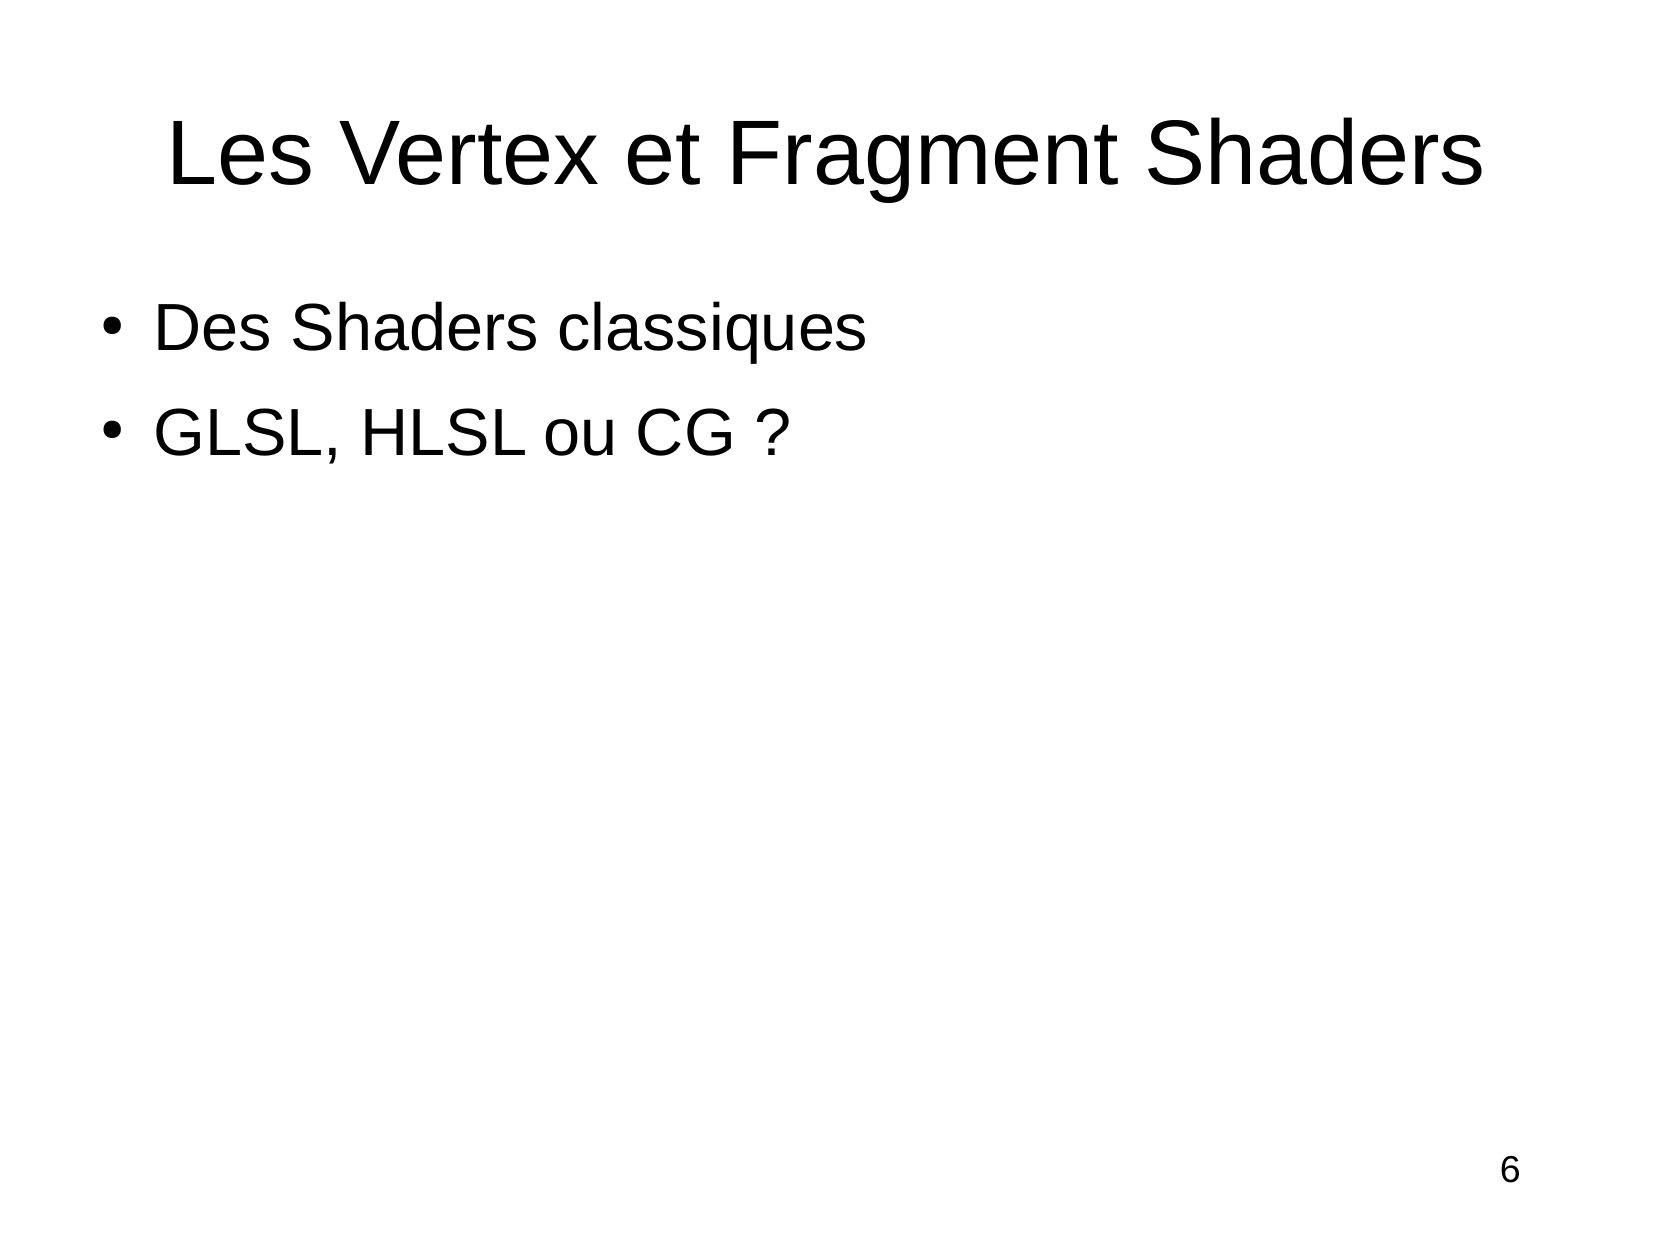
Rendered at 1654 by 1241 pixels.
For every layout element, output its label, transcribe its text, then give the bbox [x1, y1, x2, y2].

text_box [1484, 1140, 1654, 1211]
list Des Shaders classiques GLSL, HLSL ou CG ? [82, 290, 1571, 1010]
title Les Vertex et Fragment Shaders [82, 49, 1571, 257]
